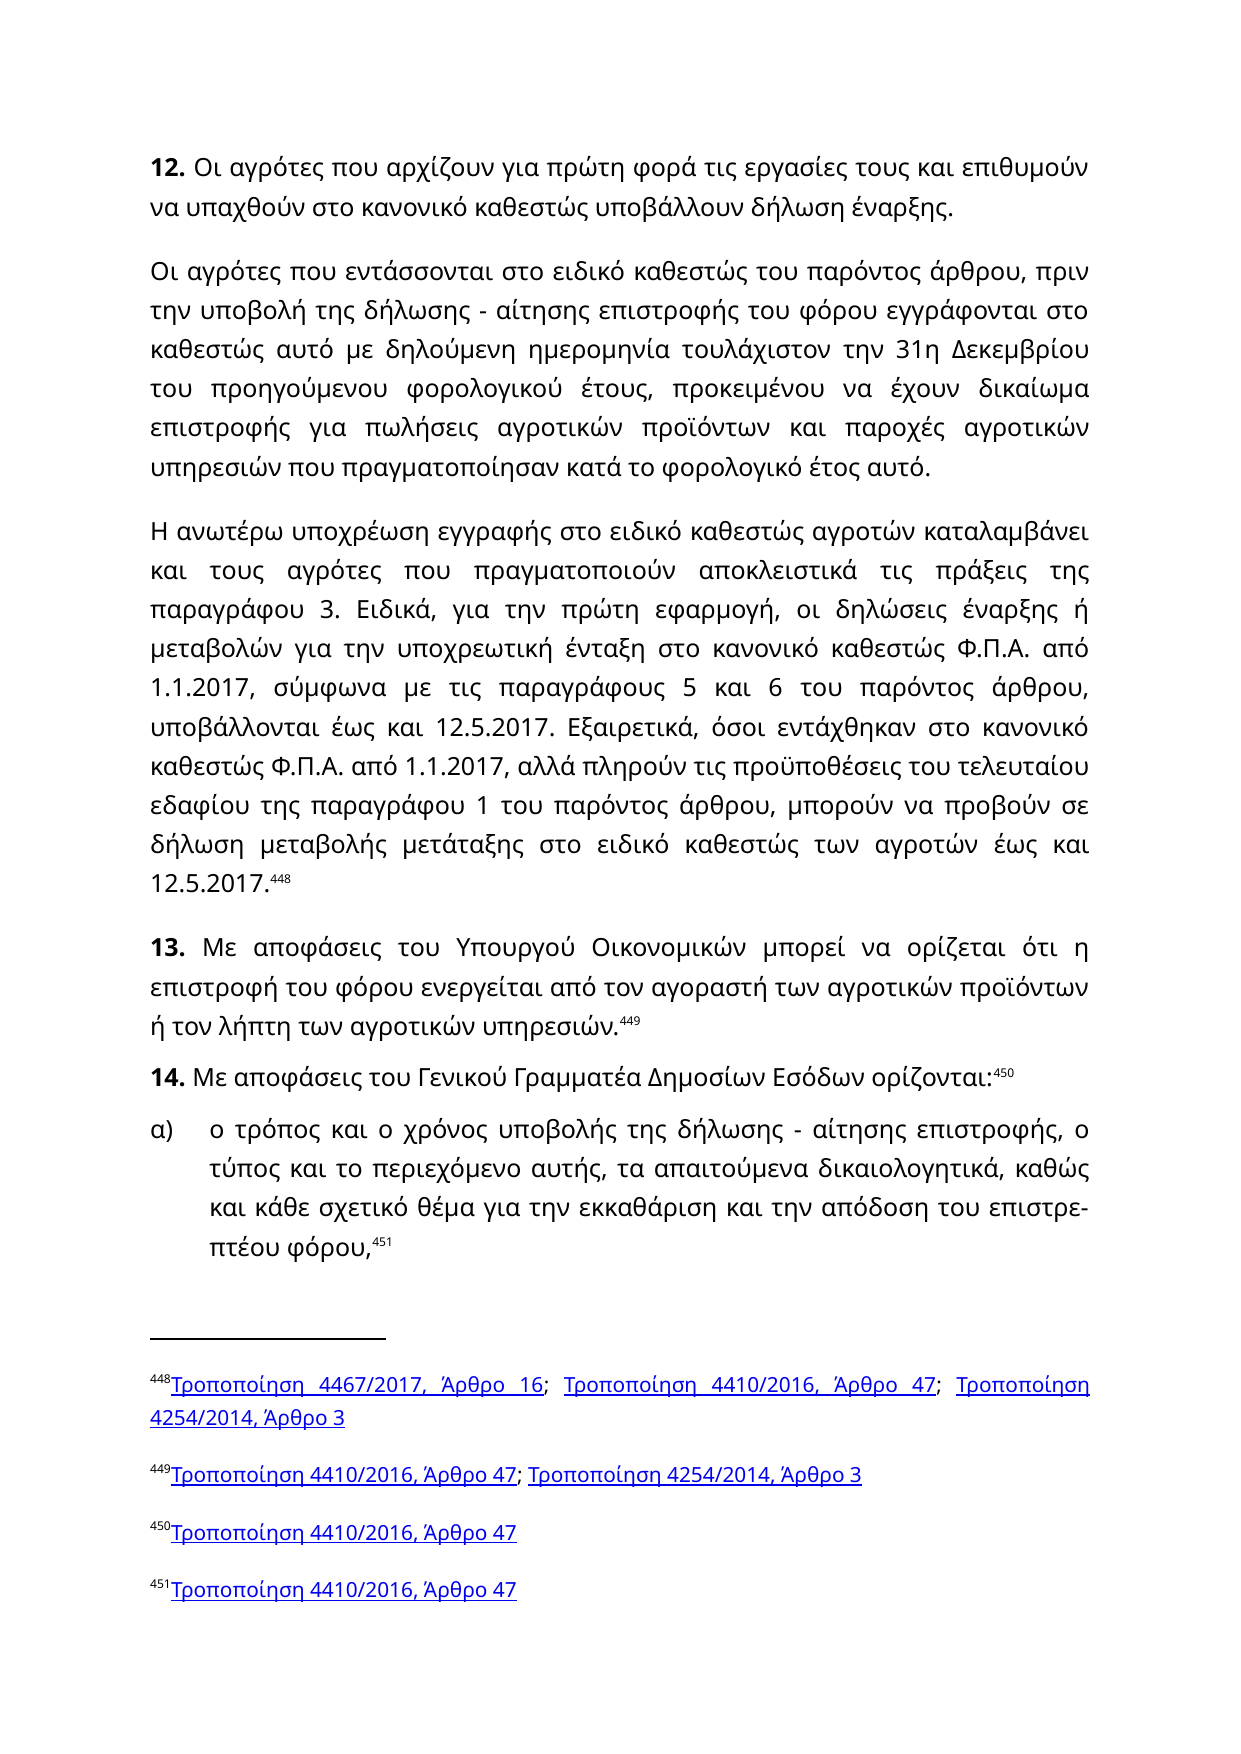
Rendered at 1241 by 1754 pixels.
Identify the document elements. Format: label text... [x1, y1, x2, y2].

text Η ανωτέρω υποχρέωση εγγραφής στο ειδικό καθεστώς αγροτών καταλαμβάνει και τους αγρότες που πραγματοποιούν αποκλειστικά τις πράξεις της παραγράφου 3. Ειδικά, για την πρώτη εφαρμογή, οι δηλώσεις έναρξης ή μεταβολών για την υποχρεωτική ένταξη στο κανονικό καθεστώς Φ.Π.Α. από 1.1.2017, σύμφωνα με τις παραγράφους 5 και 6 του παρόντος άρθρου, υποβάλλονται έως και 12.5.2017. Εξαιρετικά, όσοι εντάχθηκαν στο κανονικό καθεστώς Φ.Π.Α. από 1.1.2017, αλλά πληρούν τις προϋποθέσεις του τελευταίου εδαφίου της παραγράφου 1 του παρόντος άρθρου, μπορούν να προβούν σε δήλωση μεταβολής μετάταξης στο ειδικό καθεστώς των αγροτών έως και 12.5.2017. [150, 513, 1090, 900]
text 12. Οι αγρότες που αρχίζουν για πρώτη φορά τις εργασίες τους και επιθυμούν να υπαχθούν στο κανονικό καθεστώς υποβάλλουν δήλωση έναρξης. [150, 150, 1090, 223]
text Οι αγρότες που εντάσσονται στο ειδικό καθεστώς του παρόντος άρθρου, πριν την υποβολή της δήλωσης - αίτησης επιστροφής του φόρου εγγράφονται στο καθεστώς αυτό με δηλούμενη ημερομηνία τουλάχιστον την 31η Δεκεμβρίου του προηγούμενου φορολογικού έτους, προκειμένου να έχουν δικαίωμα επιστροφής για πωλήσεις αγροτικών προϊόντων και παροχές αγροτικών υπηρεσιών που πραγματοποίησαν κατά το φορολογικό έτος αυτό. [150, 253, 1090, 483]
text Τροποποίηση 4410/2016, Άρθρο 47 [150, 1518, 1090, 1546]
text 14. Με αποφάσεις του Γενικού Γραμματέα Δημοσίων Εσόδων ορίζονται: [150, 1060, 1090, 1094]
text Τροποποίηση 4410/2016, Άρθρο 47 [150, 1576, 1090, 1604]
list α) ο τρόπος και ο χρόνος υποβολής της δήλωσης - αίτησης επιστροφής, ο τύπος και το περιεχόμενο αυτής, τα απαιτούμενα δικαιολογητικά, καθώς και κάθε σχετικό θέμα για την εκκαθάριση και την απόδοση του επιστρε- πτέου φόρου, [150, 1112, 1090, 1263]
text 13. Με αποφάσεις του Υπουργού Οικονομικών μπορεί να ορίζεται ότι η επιστροφή του φόρου ενεργείται από τον αγοραστή των αγροτικών προϊόντων ή τον λήπτη των αγροτικών υπηρεσιών. [150, 930, 1090, 1042]
text Τροποποίηση 4410/2016, Άρθρο 47; Τροποποίηση 4254/2014, Άρθρο 3 [150, 1460, 1090, 1489]
text Τροποποίηση 4467/2017, Άρθρο 16; Τροποποίηση 4410/2016, Άρθρο 47; Τροποποίηση 4254/2014, Άρθρο 3 [150, 1370, 1090, 1431]
